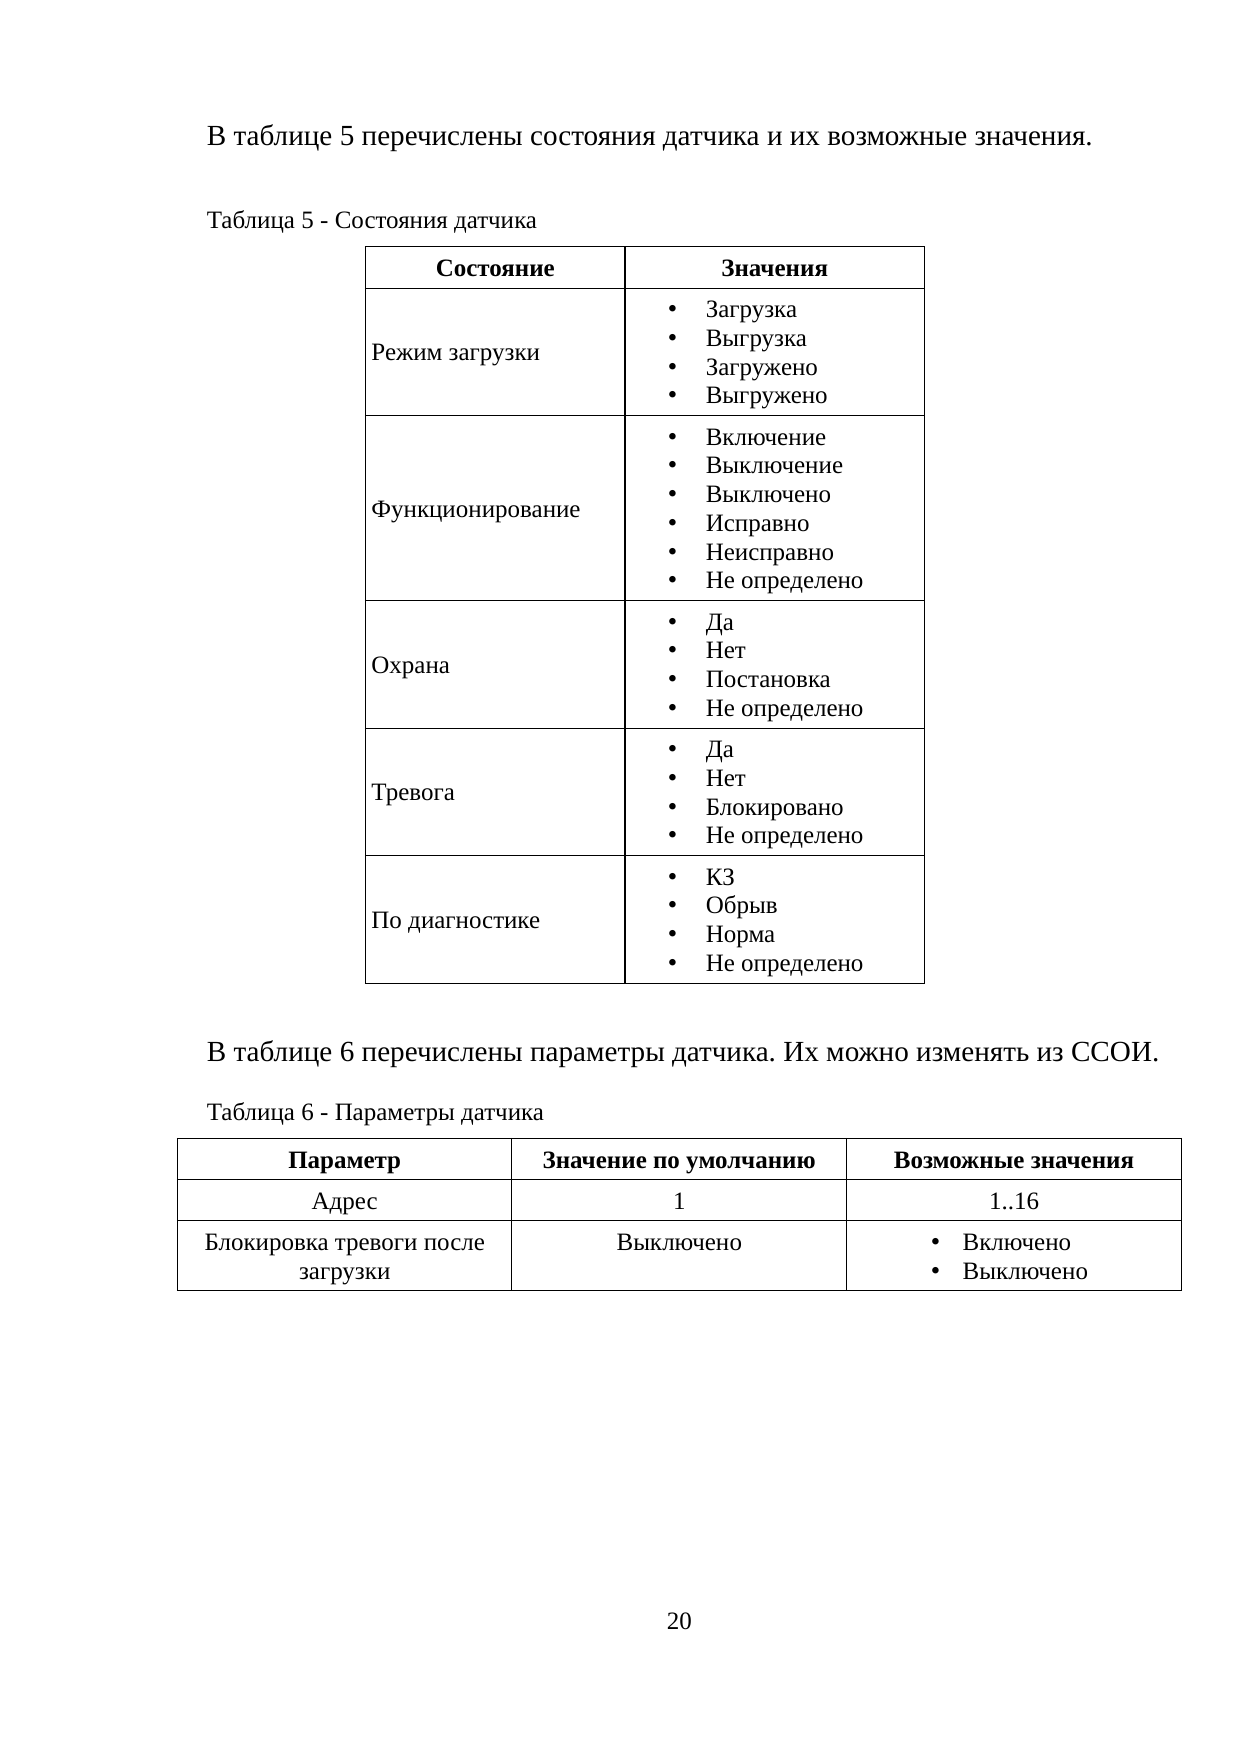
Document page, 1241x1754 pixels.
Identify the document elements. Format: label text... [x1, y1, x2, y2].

table_cell Функционирование [366, 416, 624, 600]
table_cell Блокировка тревоги после загрузки [178, 1221, 511, 1290]
table_header Параметр [178, 1139, 511, 1179]
table_cell По диагностике [366, 856, 624, 982]
text В таблице 6 перечислены параметры датчика. Их можно изменять из ССОИ. [177, 1034, 1181, 1067]
table_cell КЗ Обрыв Норма Не определено [626, 856, 924, 982]
table_cell 1..16 [847, 1180, 1181, 1220]
table_cell Да Нет Постановка Не определено [626, 601, 924, 727]
table_cell Загрузка Выгрузка Загружено Выгружено [626, 289, 924, 415]
text В таблице 5 перечислены состояния датчика и их возможные значения. [177, 118, 1181, 152]
table_cell Режим загрузки [366, 289, 624, 415]
table_cell Тревога [366, 729, 624, 855]
table_header Значения [626, 247, 924, 287]
table_cell Адрес [178, 1180, 511, 1220]
text Таблица 6 - Параметры датчика [177, 1097, 1181, 1125]
table_header Значение по умолчанию [512, 1139, 846, 1179]
table_cell Выключено [512, 1221, 846, 1290]
table_cell Охрана [366, 601, 624, 727]
table_header Возможные значения [847, 1139, 1181, 1179]
text Таблица 5 - Состояния датчика [177, 205, 1181, 234]
table_cell Включено Выключено [847, 1221, 1181, 1290]
table_header Состояние [366, 247, 624, 287]
table_cell 1 [512, 1180, 846, 1220]
table_cell Да Нет Блокировано Не определено [626, 729, 924, 855]
table_cell Включение Выключение Выключено Исправно Неисправно Не определено [626, 416, 924, 600]
